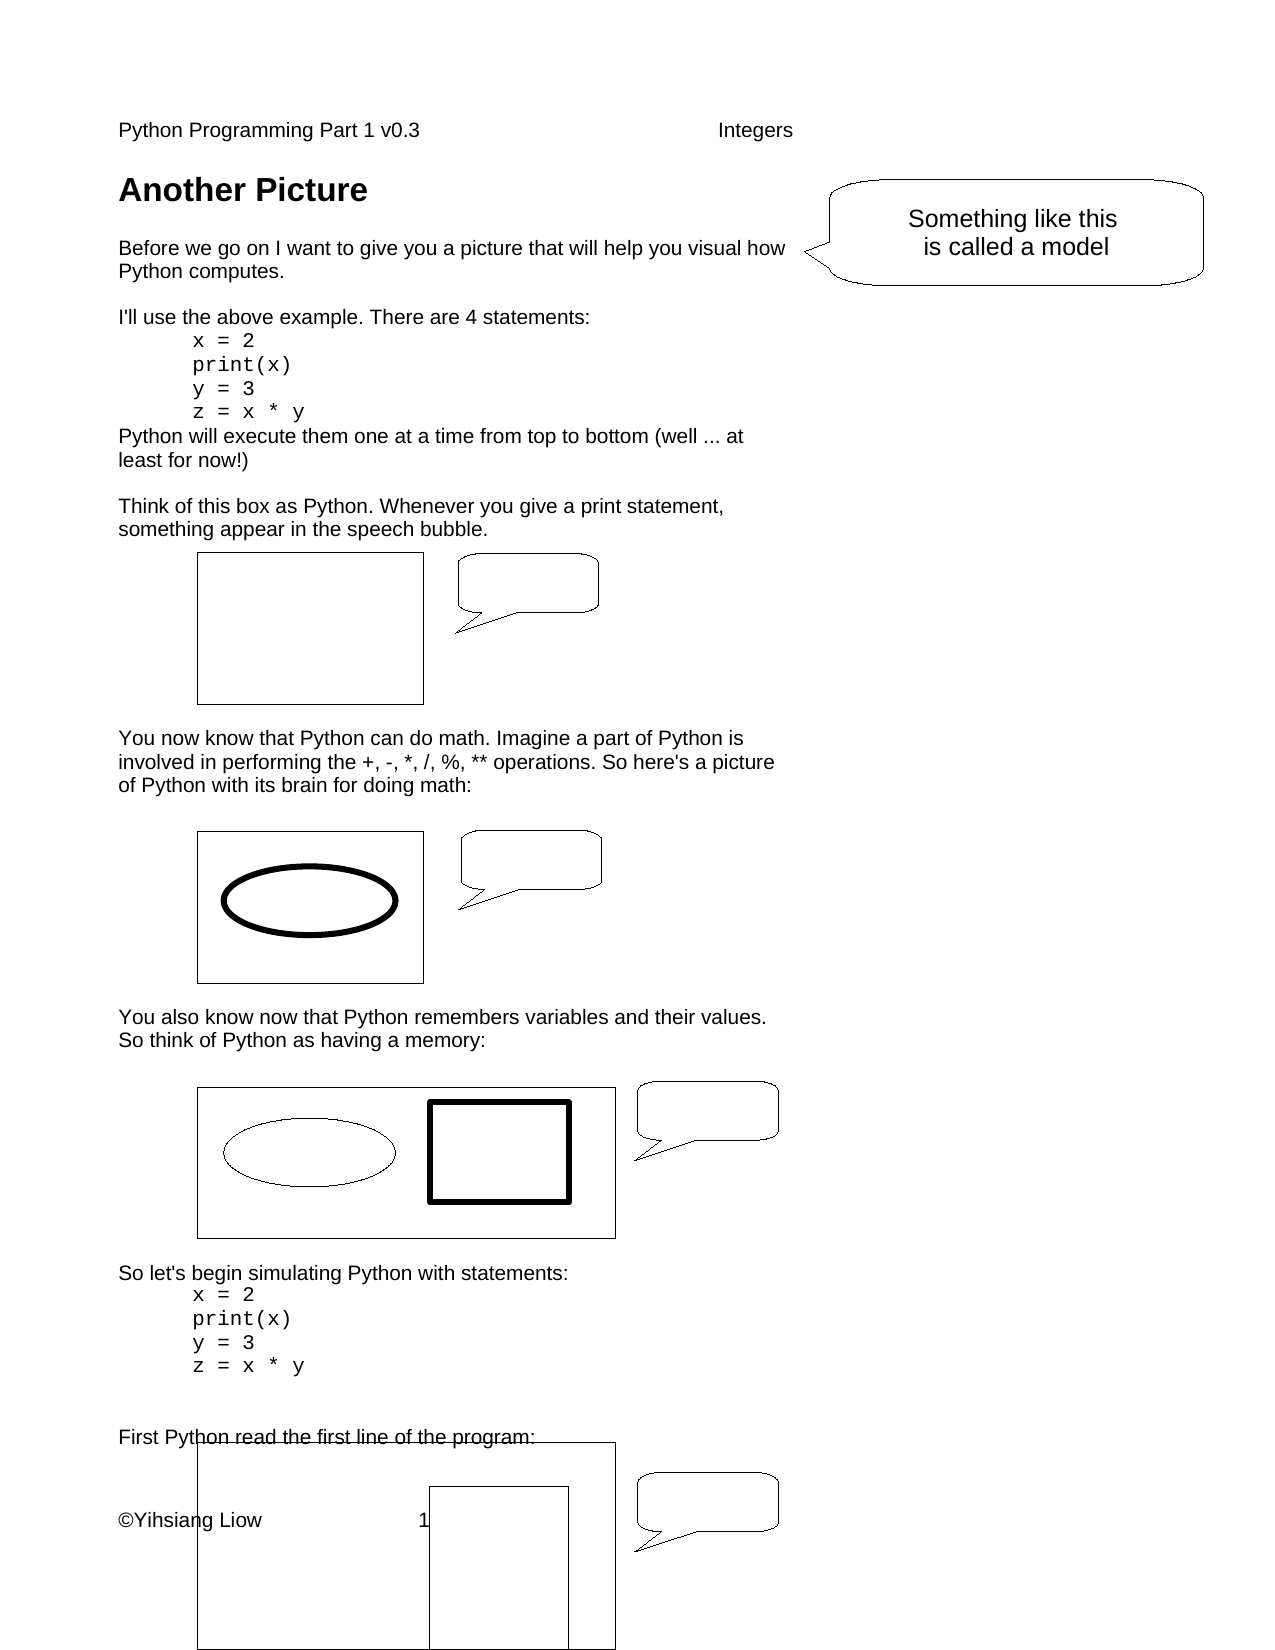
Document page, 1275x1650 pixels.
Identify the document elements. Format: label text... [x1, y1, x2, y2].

text Python will execute them one at a time from top to bottom (well ... at least for now!) [118, 425, 793, 471]
text y = 3 [118, 1332, 793, 1355]
text Another Picture [118, 171, 793, 208]
text z = x * y [118, 401, 793, 425]
text First Python read the first line of the program: [118, 1426, 793, 1449]
text So let's begin simulating Python with statements: [118, 1261, 793, 1284]
text print(x) [118, 354, 793, 378]
text x = 2 [118, 1284, 793, 1308]
text z = x * y [118, 1355, 793, 1379]
text Think of this box as Python. Whenever you give a print statement, something appear in the speech bubble. [118, 495, 793, 541]
text You also know now that Python remembers variables and their values. So think of Python as having a memory: [118, 1006, 793, 1052]
text y = 3 [118, 378, 793, 401]
text Before we go on I want to give you a picture that will help you visual how Python computes. [118, 236, 793, 282]
text I'll use the above example. There are 4 statements: [118, 306, 793, 329]
text x = 2 [118, 329, 793, 354]
text You now know that Python can do math. Imagine a part of Python is involved in performing the +, -, *, /, %, ** operations. So here's a picture of Python with its brain for doing math: [118, 727, 793, 797]
text print(x) [118, 1308, 793, 1332]
